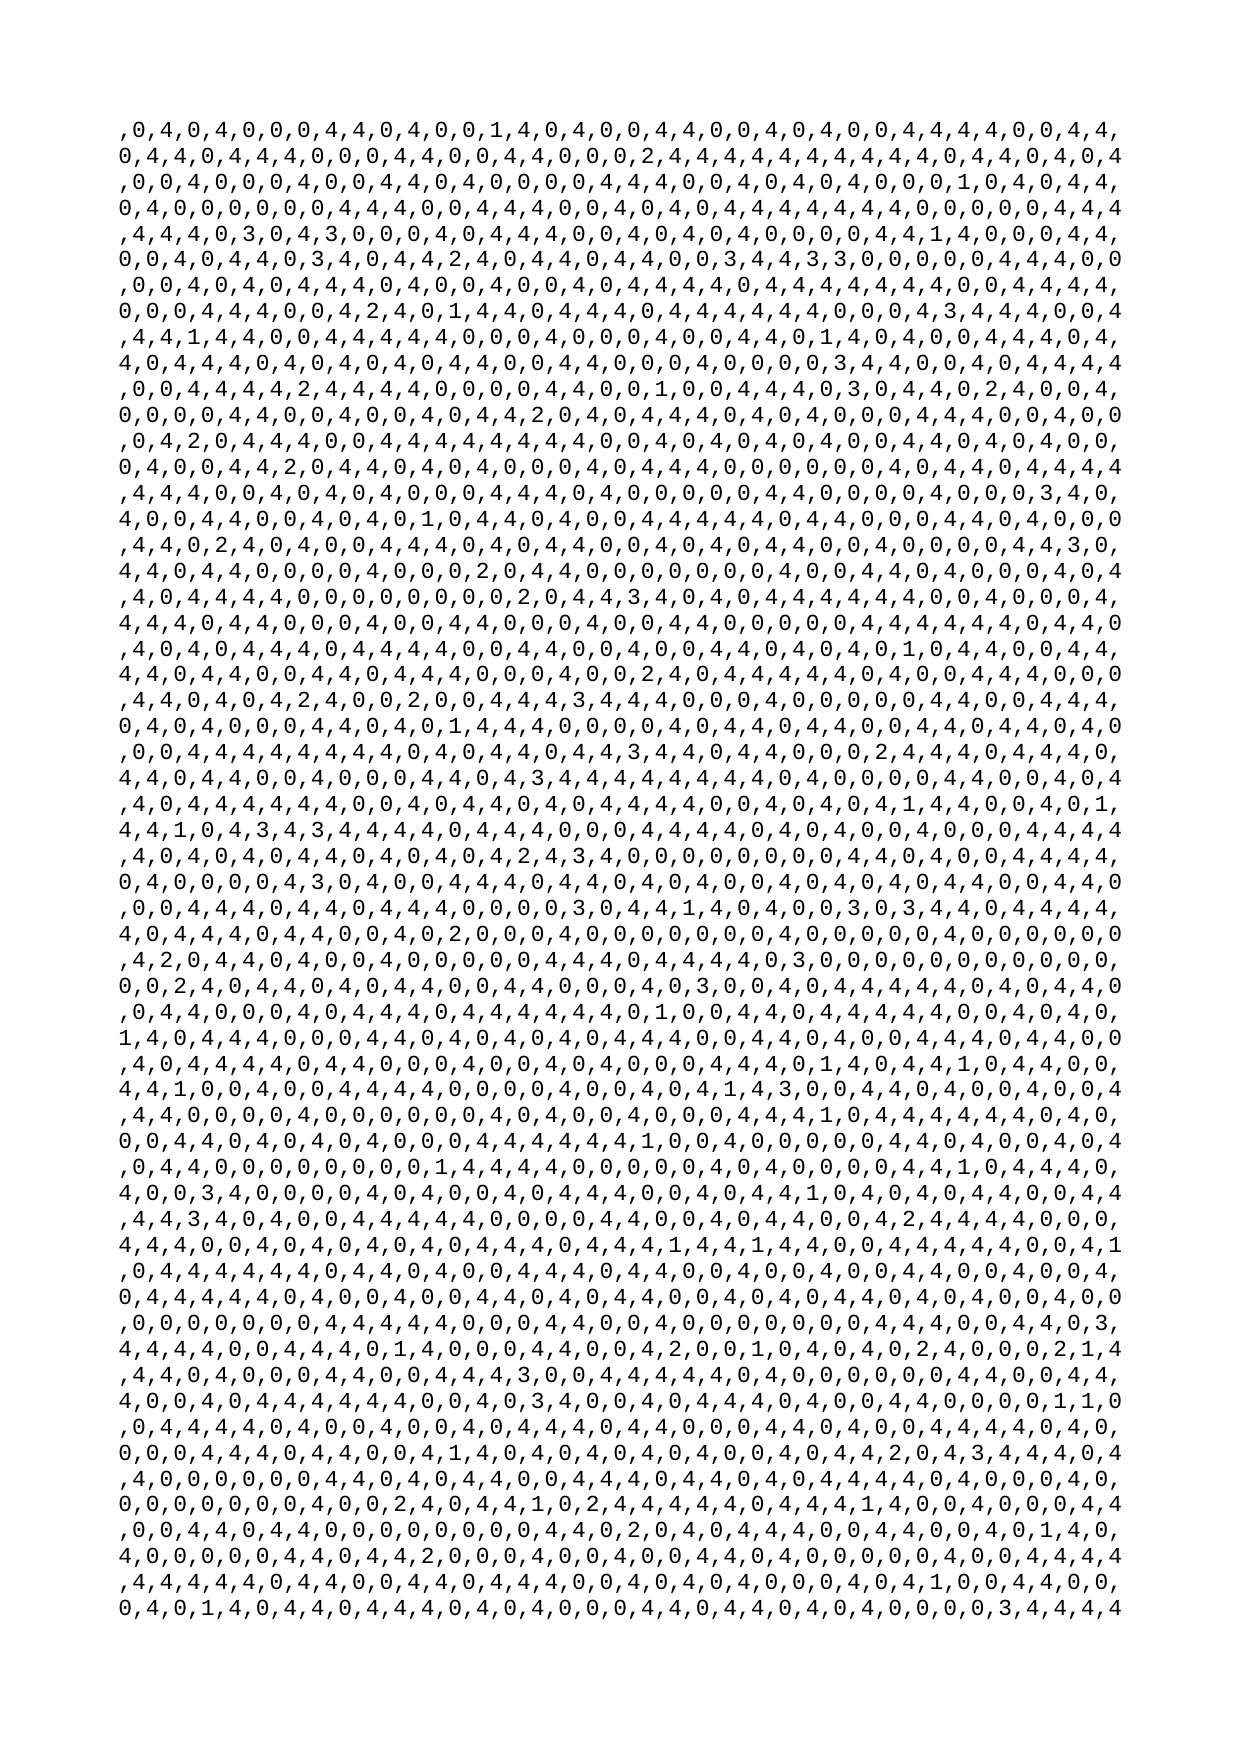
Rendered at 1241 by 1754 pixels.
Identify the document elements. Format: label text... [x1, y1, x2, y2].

text ,0,4,0,4,0,0,0,4,4,0,4,0,0,1,4,0,4,0,0,4,4,0,0,4,0,4,0,0,4,4,4,4,0,0,4,4,0,4,4,0,4,4,4,0,0,0,4,4,0,0,4,4,0,0,0,2,4,4,4,4,4,4,4,4,4,4,0,4,4,0,4,0,4,0,0,4,0,0,0,4,0,0,4,4,0,4,0,0,0,0,4,4,4,0,0,4,0,4,0,4,0,0,0,1,0,4,0,4,4,0,4,0,0,0,0,0,0,4,4,4,0,0,4,4,4,0,0,4,0,4,0,4,4,4,4,4,4,4,0,0,0,0,0,4,4,4,4,4,4,0,3,0,4,3,0,0,0,4,0,4,4,4,0,0,4,0,4,0,4,0,0,0,0,4,4,1,4,0,0,0,4,4,0,0,4,0,4,4,0,3,4,0,4,4,2,4,0,4,4,0,4,4,0,0,3,4,4,3,3,0,0,0,0,0,4,4,4,0,0,0,0,4,0,4,0,4,4,4,0,4,0,0,4,0,0,4,0,4,4,4,4,0,4,4,4,4,4,4,4,0,0,4,4,4,4,0,0,0,4,4,4,0,0,4,2,4,0,1,4,4,0,4,4,4,0,4,4,4,4,4,4,0,0,0,4,3,4,4,4,0,0,4,4,4,1,4,4,0,0,4,4,4,4,4,0,0,0,4,0,0,0,4,0,0,4,4,0,1,4,0,4,0,0,4,4,4,0,4,4,0,4,4,4,0,4,0,4,0,4,0,4,4,0,0,4,4,0,0,0,4,0,0,0,0,3,4,4,0,0,4,0,4,4,4,4,0,0,4,4,4,4,2,4,4,4,4,0,0,0,0,4,4,0,0,1,0,0,4,4,4,0,3,0,4,4,0,2,4,0,0,4,0,0,0,0,4,4,0,0,4,0,0,4,0,4,4,2,0,4,0,4,4,4,0,4,0,4,0,0,0,4,4,4,0,0,4,0,0,0,4,2,0,4,4,4,0,0,4,4,4,4,4,4,4,4,0,0,4,0,4,0,4,0,4,0,0,4,4,0,4,0,4,0,0,0,4,0,0,4,4,2,0,4,4,0,4,0,4,0,0,0,4,0,4,4,4,0,0,0,0,0,0,4,0,4,4,0,4,4,4,4,4,4,4,0,0,4,0,4,0,4,0,0,0,4,4,4,0,4,0,0,0,0,0,4,4,0,0,0,0,4,0,0,0,3,4,0,4,0,0,4,4,0,0,4,0,4,0,1,0,4,4,0,4,0,0,4,4,4,4,4,0,4,4,0,0,0,4,4,0,4,0,0,0,4,4,0,2,4,0,4,0,0,4,4,4,0,4,0,4,4,0,0,4,0,4,0,4,4,0,0,4,0,0,0,0,4,4,3,0,4,4,0,4,4,0,0,0,0,4,0,0,0,2,0,4,4,0,0,0,0,0,0,0,4,0,0,4,4,0,4,0,0,0,4,0,4,4,0,4,4,4,4,0,0,0,0,0,0,0,0,2,0,4,4,3,4,0,4,0,4,4,4,4,4,4,0,0,4,0,0,0,4,4,4,4,0,4,4,0,0,0,4,0,0,4,4,0,0,0,4,0,0,4,4,0,0,0,0,0,4,4,4,4,4,4,0,4,4,0,4,0,4,0,4,4,4,0,4,4,4,4,0,0,4,4,0,0,4,0,0,4,4,0,4,0,4,0,1,0,4,4,0,0,4,4,4,4,0,4,4,0,0,4,4,0,4,4,4,0,0,0,4,0,0,2,4,0,4,4,4,4,4,0,4,0,0,4,4,4,0,0,0,4,4,0,4,0,4,2,4,0,0,2,0,0,4,4,4,3,4,4,4,0,0,0,4,0,0,0,0,0,4,4,0,0,4,4,4,0,4,0,4,0,0,0,4,4,0,4,0,1,4,4,4,0,0,0,0,4,0,4,4,0,4,4,0,0,4,4,0,4,4,0,4,0,0,0,4,4,4,4,4,4,4,4,0,4,0,4,4,0,4,4,3,4,4,0,4,4,0,0,0,2,4,4,4,0,4,4,4,0,4,4,0,4,4,0,0,4,0,0,0,4,4,0,4,3,4,4,4,4,4,4,4,4,0,4,0,0,0,0,4,4,0,0,4,0,4,4,0,4,4,4,4,4,4,0,0,4,0,4,4,0,4,0,4,4,4,4,0,0,4,0,4,0,4,1,4,4,0,0,4,0,1,4,4,1,0,4,3,4,3,4,4,4,4,0,4,4,4,0,0,0,4,4,4,4,0,4,0,4,0,0,4,0,0,0,4,4,4,4,4,0,4,0,4,0,4,4,0,4,0,4,0,4,2,4,3,4,0,0,0,0,0,0,0,0,4,4,0,4,0,0,4,4,4,4,0,4,0,0,0,0,4,3,0,4,0,0,4,4,4,0,4,4,0,4,0,4,0,0,4,0,4,0,4,0,4,4,0,0,4,4,0,0,0,4,4,4,0,4,4,0,4,4,4,0,0,0,0,3,0,4,4,1,4,0,4,0,0,3,0,3,4,4,0,4,4,4,4,4,0,4,4,4,0,4,4,0,0,4,0,2,0,0,0,4,0,0,0,0,0,0,0,4,0,0,0,0,0,4,0,0,0,0,0,0,4,2,0,4,4,0,4,0,0,4,0,0,0,0,0,4,4,4,0,4,4,4,4,0,3,0,0,0,0,0,0,0,0,0,0,0,0,0,2,4,0,4,4,0,4,0,4,4,0,0,4,4,0,0,0,4,0,3,0,0,4,0,4,4,4,4,4,0,4,0,4,4,0,0,4,4,0,0,0,4,0,4,4,4,0,4,4,4,4,4,4,0,1,0,0,4,4,0,4,4,4,4,4,0,0,4,0,4,0,1,4,0,4,4,4,0,0,0,4,4,0,4,0,4,0,4,0,4,4,4,0,0,4,4,0,4,0,0,4,4,4,0,4,4,0,0,4,0,4,4,4,4,0,4,4,0,0,0,4,0,0,4,0,4,0,0,0,4,4,4,0,1,4,0,4,4,1,0,4,4,0,0,4,4,1,0,0,4,0,0,4,4,4,4,0,0,0,0,4,0,0,4,0,4,1,4,3,0,0,4,4,0,4,0,0,4,0,0,4,4,4,0,0,0,0,4,0,0,0,0,0,0,4,0,4,0,0,4,0,0,0,4,4,4,1,0,4,4,4,4,4,4,0,4,0,0,0,4,4,0,4,0,4,0,4,0,0,0,4,4,4,4,4,4,1,0,0,4,0,0,0,0,0,4,4,0,4,0,0,4,0,4,0,4,4,0,0,0,0,0,0,0,0,1,4,4,4,4,0,0,0,0,0,4,0,4,0,0,0,0,4,4,1,0,4,4,4,0,4,0,0,3,4,0,0,0,0,4,0,4,0,0,4,0,4,4,4,0,0,4,0,4,4,1,0,4,0,4,0,4,4,0,0,4,4,4,4,3,4,0,4,0,0,4,4,4,4,4,0,0,0,0,4,4,0,0,4,0,4,4,0,0,4,2,4,4,4,4,0,0,0,4,4,4,0,0,4,0,4,0,4,0,4,0,4,4,4,0,4,4,4,1,4,4,1,4,4,0,0,4,4,4,4,4,0,0,4,1,0,4,4,4,4,4,4,0,4,4,0,4,0,0,4,4,4,0,4,4,0,0,4,0,0,4,0,0,4,4,0,0,4,0,0,4,0,4,4,4,4,4,0,4,0,0,4,0,0,4,4,0,4,0,4,4,0,0,4,0,4,0,4,4,0,4,0,4,0,0,4,0,0,0,0,0,0,0,0,0,4,4,4,4,4,0,0,0,4,4,0,0,4,0,0,0,0,0,0,0,4,4,4,0,0,4,4,0,3,4,4,4,4,0,0,4,4,4,0,1,4,0,0,0,4,4,0,0,4,2,0,0,1,0,4,0,4,0,2,4,0,0,0,2,1,4,4,4,0,4,0,0,0,4,4,0,0,4,4,4,3,0,0,4,4,4,4,4,0,4,0,0,0,0,0,0,4,4,0,0,4,4,4,0,0,4,0,4,4,4,4,4,4,0,0,4,0,3,4,0,0,4,0,4,4,4,0,4,0,0,4,4,0,0,0,0,1,1,0,0,4,4,4,4,0,4,0,0,4,0,0,4,0,4,4,4,0,4,4,0,0,0,4,4,0,4,0,0,4,4,4,4,0,4,0,0,0,0,4,4,4,0,4,4,0,0,4,1,4,0,4,0,4,0,4,0,4,0,0,4,0,4,4,2,0,4,3,4,4,4,0,4,4,0,0,0,0,0,0,4,4,0,4,0,4,4,0,0,4,4,4,0,4,4,0,4,0,4,4,4,4,0,4,0,0,0,4,0,0,0,0,0,0,0,0,4,0,0,2,4,0,4,4,1,0,2,4,4,4,4,4,0,4,4,4,1,4,0,0,4,0,0,0,4,4,0,0,4,4,0,4,4,0,0,0,0,0,0,0,0,4,4,0,2,0,4,0,4,4,4,0,0,4,4,0,0,4,0,1,4,0,4,0,0,0,0,0,4,4,0,4,4,2,0,0,0,4,0,0,4,0,0,4,4,0,4,0,0,0,0,0,4,0,0,4,4,4,4,4,4,4,4,4,0,4,4,0,0,4,4,0,4,4,4,0,0,4,0,4,0,4,0,0,0,4,0,4,1,0,0,4,4,0,0,0,4,0,1,4,0,4,4,0,4,4,4,0,4,0,4,0,0,0,4,4,0,4,4,0,4,0,4,0,0,0,0,3,4,4,4,4 [118, 118, 1122, 1622]
